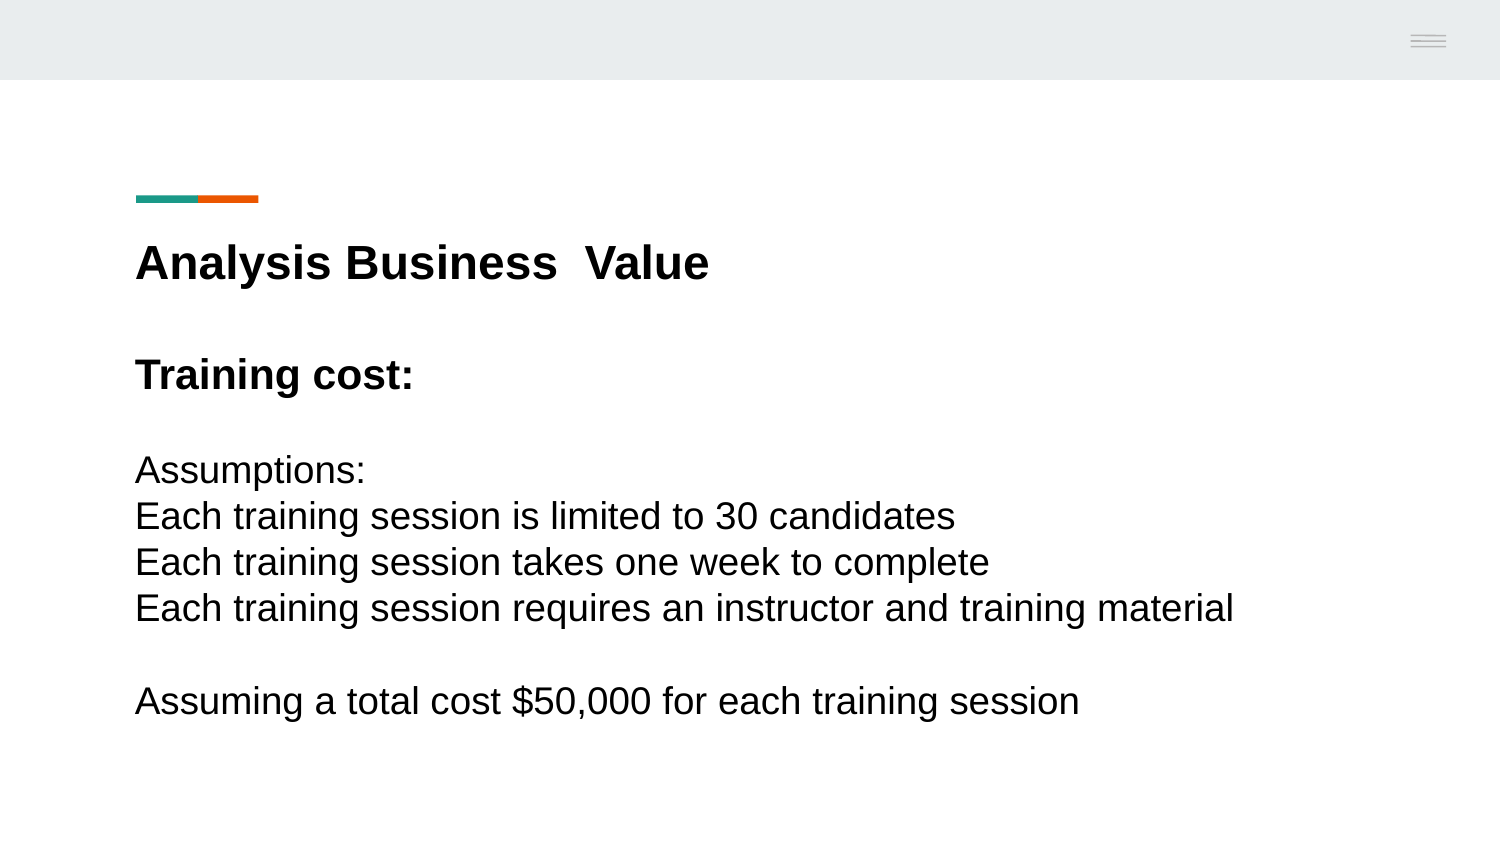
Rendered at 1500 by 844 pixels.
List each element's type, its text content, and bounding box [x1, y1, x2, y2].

list Training cost: Assumptions: Each training session is limited to 30 candidates Each training session takes one week to complete Each training session requires an instructor and training material Assuming a total cost $50,000 for each training session [119, 332, 1476, 804]
title Analysis Business Value [119, 216, 1420, 332]
